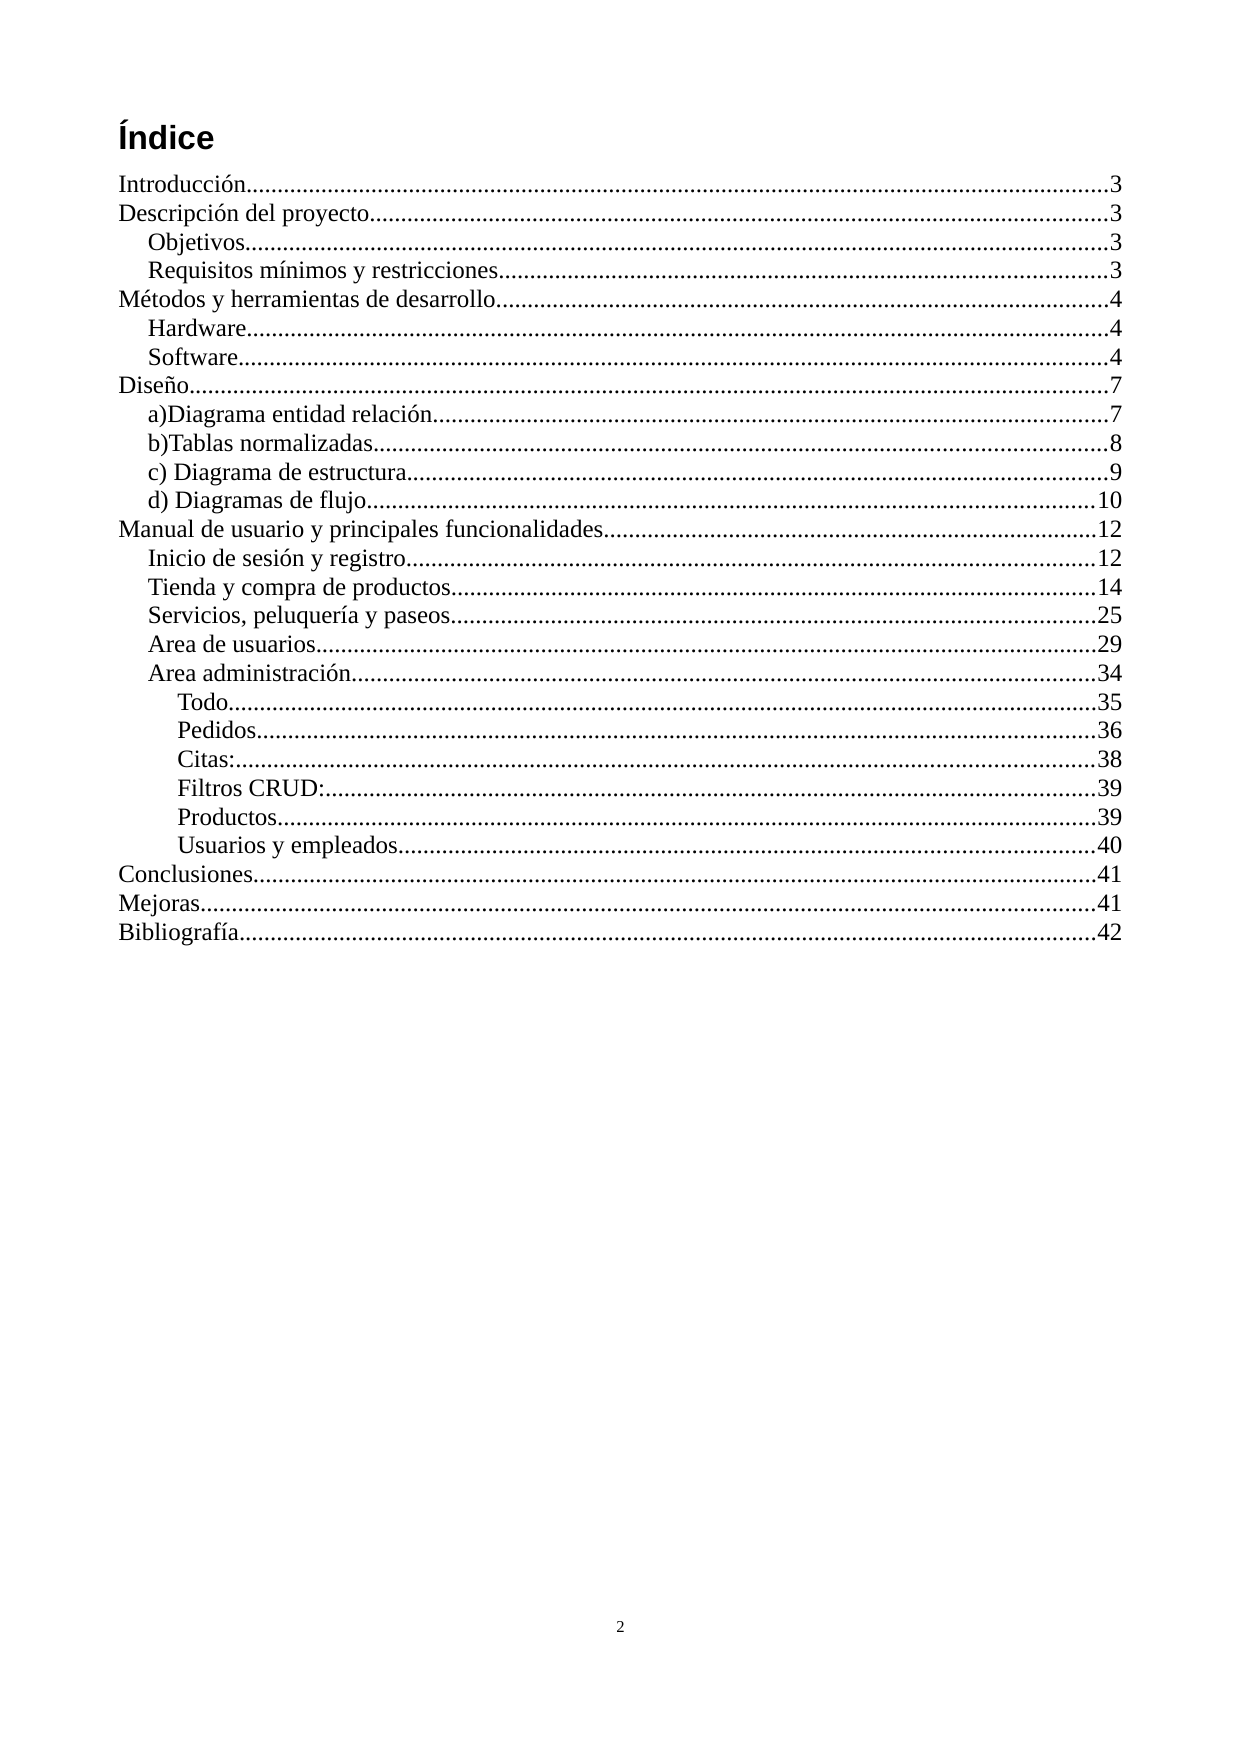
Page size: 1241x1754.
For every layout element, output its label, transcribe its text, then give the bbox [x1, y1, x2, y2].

subtitle Índice [118, 118, 1122, 157]
text Conclusiones. 41 [118, 859, 1122, 888]
text c) Diagrama de estructura. 9 [148, 457, 1122, 485]
text Mejoras. 41 [118, 888, 1122, 917]
text Todo 35 [177, 687, 1122, 715]
text Usuarios y empleados 40 [177, 830, 1122, 859]
text b)Tablas normalizadas. 8 [148, 428, 1122, 457]
text Introducción. 3 [118, 169, 1122, 198]
text Diseño. 7 [118, 370, 1122, 399]
text Bibliografía. 42 [118, 917, 1122, 945]
text Area administración. 34 [148, 658, 1122, 687]
text Tienda y compra de productos. 14 [148, 572, 1122, 600]
text Manual de usuario y principales funcionalidades. 12 [118, 514, 1122, 543]
text Métodos y herramientas de desarrollo. 4 [118, 284, 1122, 313]
text Software. 4 [148, 342, 1122, 370]
text Filtros CRUD: 39 [177, 773, 1122, 802]
text Servicios, peluquería y paseos. 25 [148, 600, 1122, 629]
text Hardware. 4 [148, 313, 1122, 342]
text Pedidos 36 [177, 715, 1122, 744]
text Productos 39 [177, 802, 1122, 830]
text Area de usuarios. 29 [148, 629, 1122, 658]
text Requisitos mínimos y restricciones. 3 [148, 255, 1122, 284]
text Descripción del proyecto. 3 [118, 198, 1122, 227]
text Citas: 38 [177, 744, 1122, 773]
text d) Diagramas de flujo. 10 [148, 485, 1122, 514]
text Inicio de sesión y registro. 12 [148, 543, 1122, 572]
text Objetivos 3 [148, 227, 1122, 255]
text a)Diagrama entidad relación. 7 [148, 399, 1122, 428]
